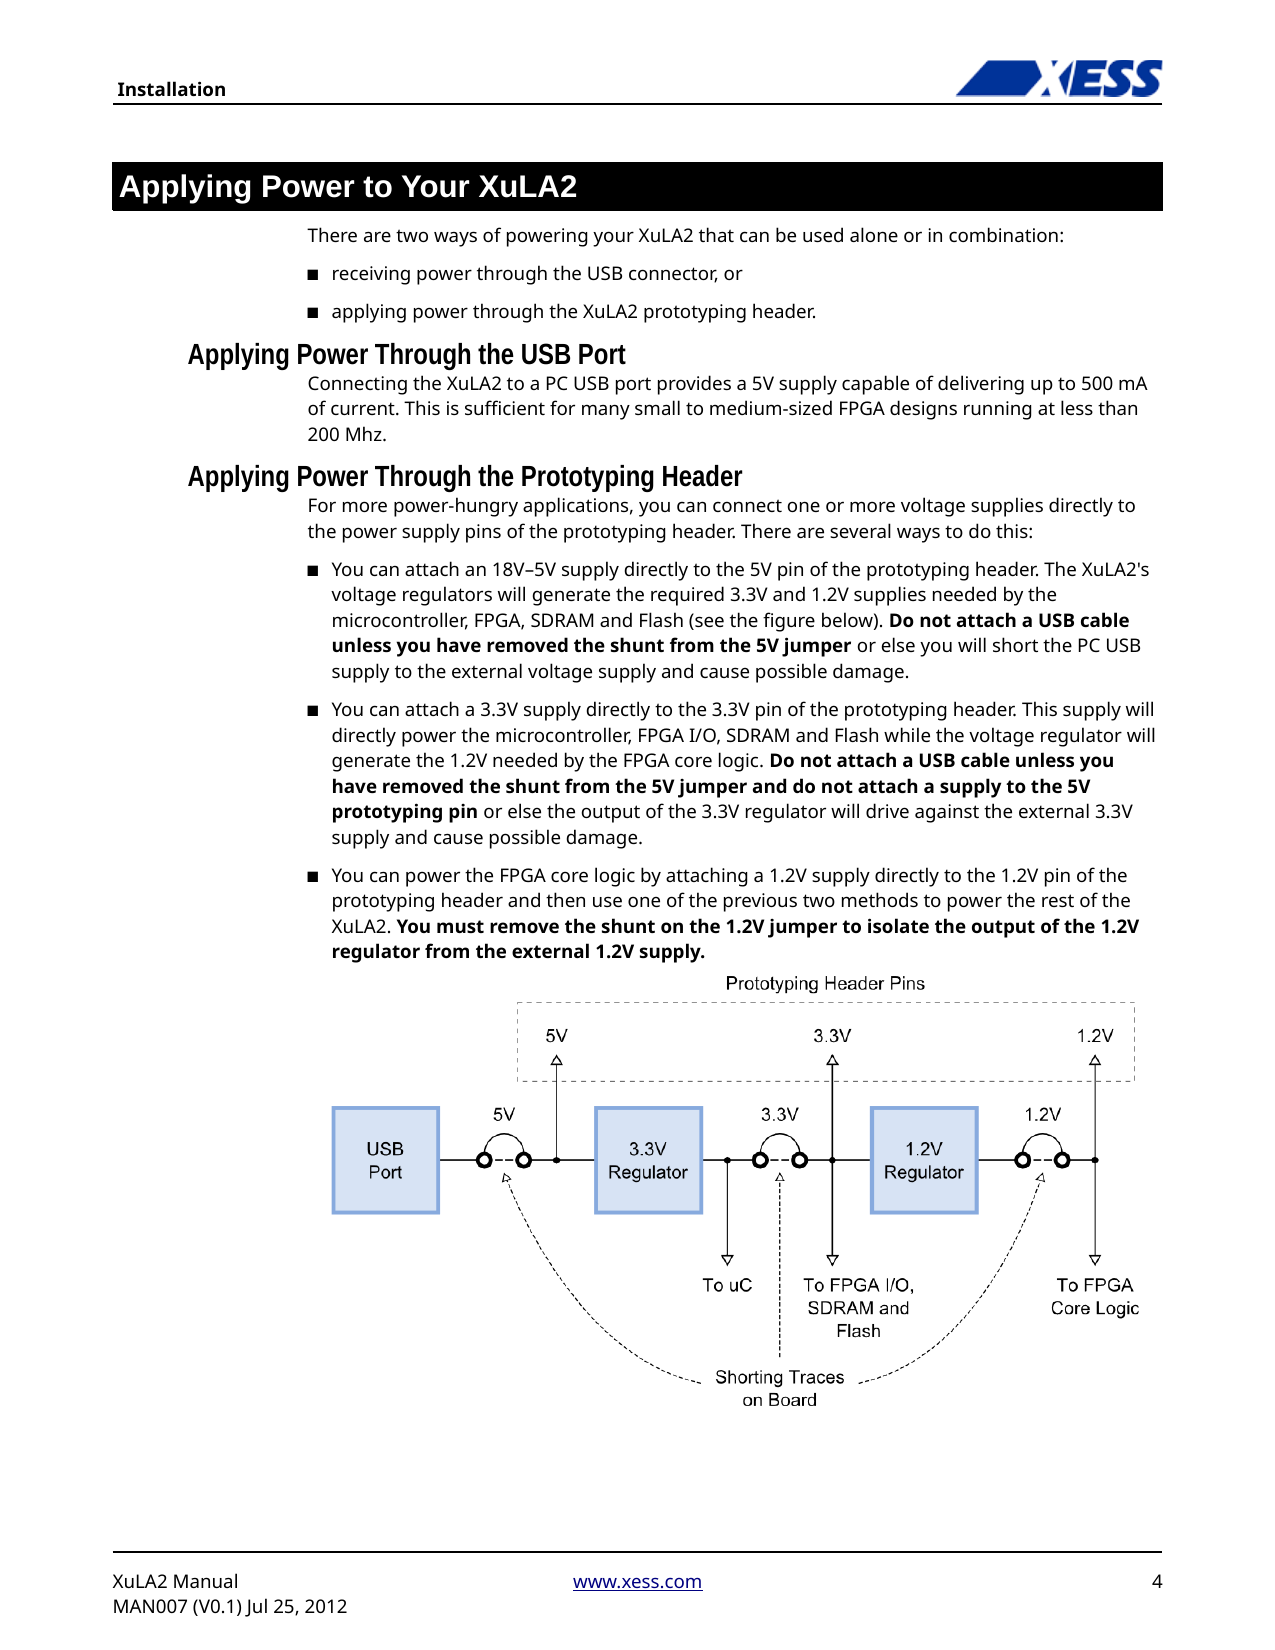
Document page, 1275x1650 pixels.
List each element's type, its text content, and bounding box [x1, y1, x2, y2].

picture [955, 60, 1163, 97]
text For more power-hungry applications, you can connect one or more voltage supplies directly to the power supply pins of the prototyping header. There are several ways to do this: [307, 493, 1162, 544]
text There are two ways of powering your XuLA2 that can be used alone or in combination: [307, 223, 1162, 248]
text Connecting the XuLA2 to a PC USB port provides a 5V supply capable of delivering up to 500 mA of current. This is sufficient for many small to medium-sized FPGA designs running at less than 200 Mhz. [307, 370, 1162, 447]
subtitle Applying Power Through the Prototyping Header [187, 459, 1162, 493]
list You can power the FPGA core logic by attaching a 1.2V supply directly to the 1.2V pin of the prototyping header and then use one of the previous two methods to power the rest of the XuLA2. You must remove the shunt on the 1.2V jumper to isolate the output of the 1.2V regulator from the external 1.2V supply. [307, 862, 1162, 964]
list receiving power through the USB connector, or [307, 261, 1162, 286]
list You can attach an 18V–5V supply directly to the 5V pin of the prototyping header. The XuLA2's voltage regulators will generate the required 3.3V and 1.2V supplies needed by the microcontroller, FPGA, SDRAM and Flash (see the figure below). Do not attach a USB cable unless you have removed the shunt from the 5V jumper or else you will short the PC USB supply to the external voltage supply and cause possible damage. [307, 556, 1162, 684]
list applying power through the XuLA2 prototyping header. [307, 299, 1162, 324]
picture [331, 976, 1139, 1406]
subtitle Applying Power to Your XuLA2 [114, 163, 1162, 210]
list You can attach a 3.3V supply directly to the 3.3V pin of the prototyping header. This supply will directly power the microcontroller, FPGA I/O, SDRAM and Flash while the voltage regulator will generate the 1.2V needed by the FPGA core logic. Do not attach a USB cable unless you have removed the shunt from the 5V jumper and do not attach a supply to the 5V prototyping pin or else the output of the 3.3V regulator will drive against the external 3.3V supply and cause possible damage. [307, 696, 1162, 849]
subtitle Applying Power Through the USB Port [187, 337, 1162, 370]
